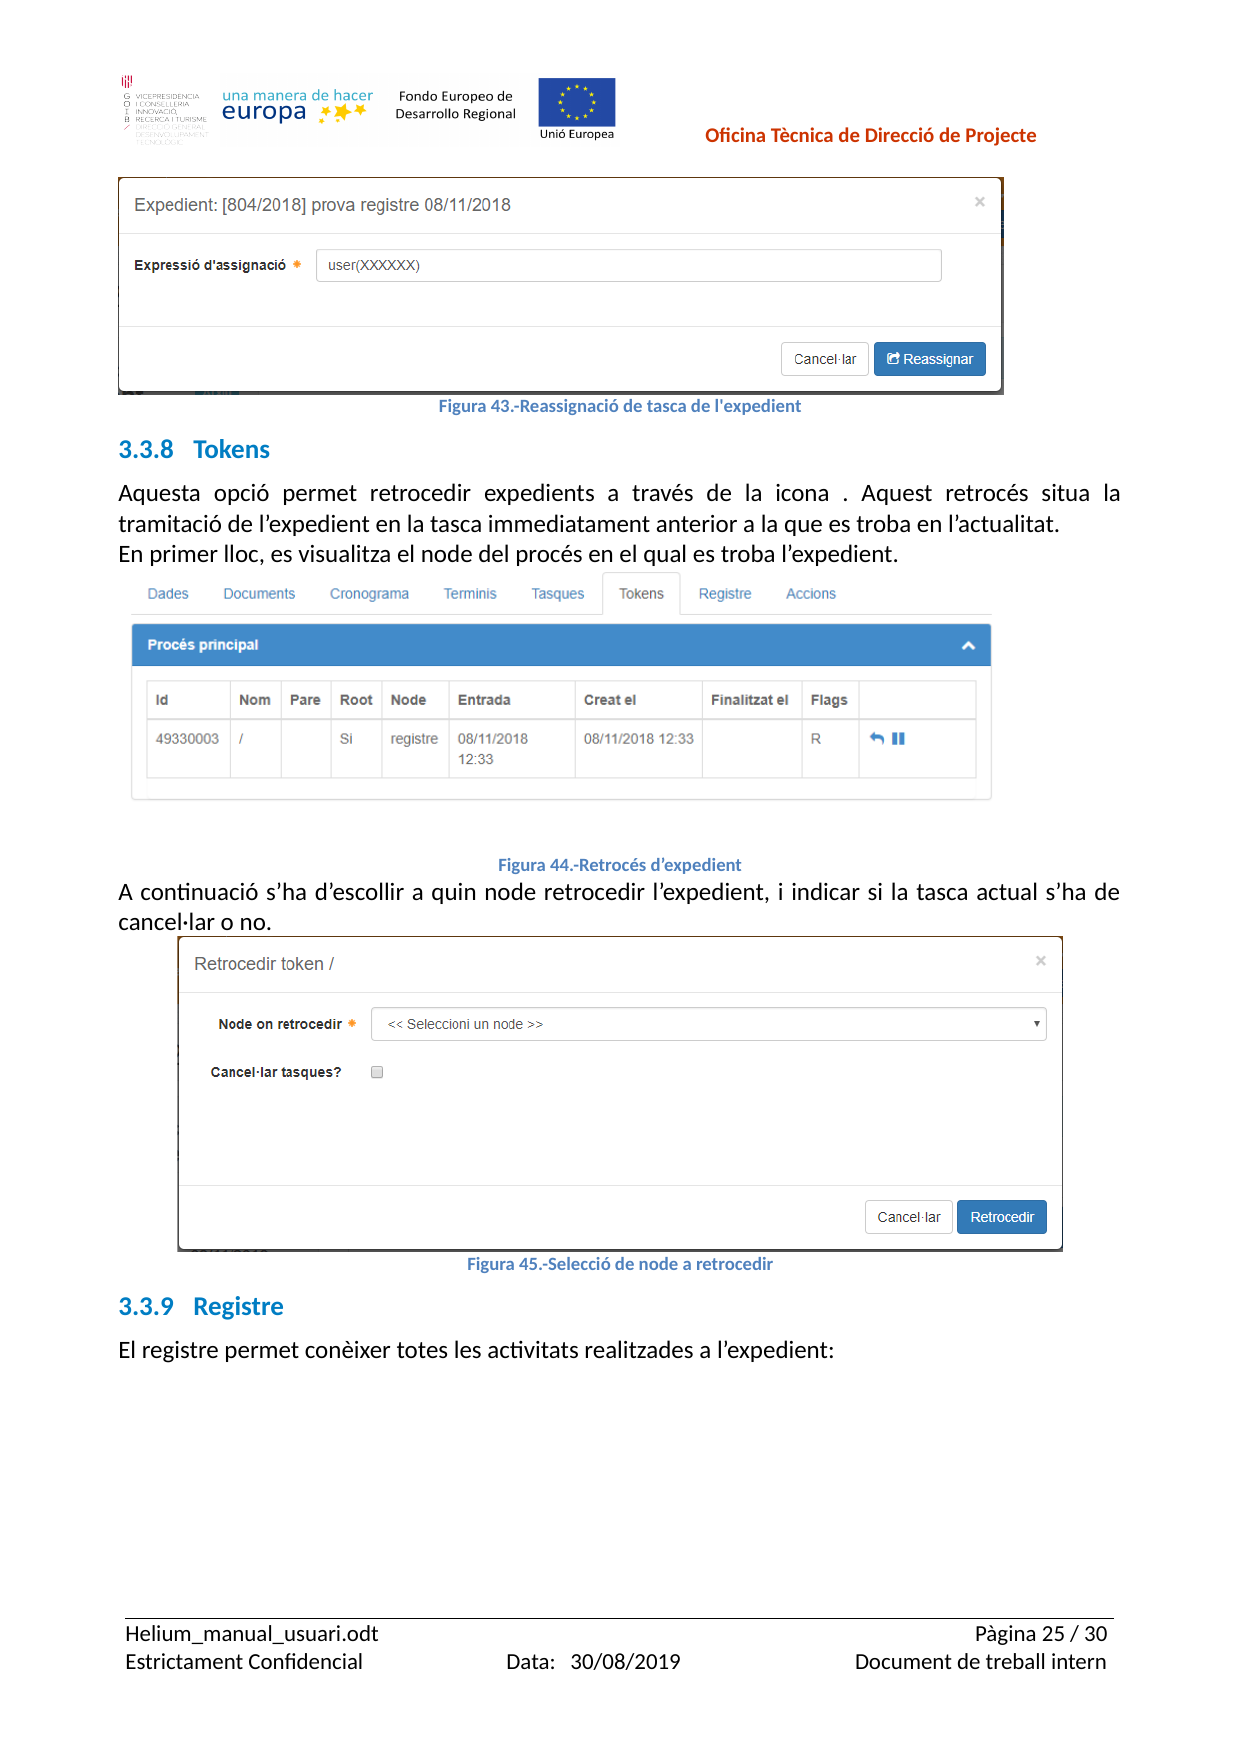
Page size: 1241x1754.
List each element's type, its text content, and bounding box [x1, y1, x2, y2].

text Figura 44.-Retrocés d’expedient [118, 853, 1122, 876]
picture [118, 177, 1004, 395]
text En primer lloc, es visualitza el node del procés en el qual es troba l’expedient. [118, 538, 1122, 569]
picture [219, 73, 621, 147]
text El registre permet conèixer totes les activitats realitzades a l’expedient: [118, 1335, 1122, 1365]
text Figura 43.-Reassignació de tasca de l'expedient [118, 394, 1122, 417]
picture [177, 936, 1063, 1252]
text Figura 45.-Selecció de node a retrocedir [118, 1252, 1122, 1274]
picture [118, 73, 213, 147]
text Aquesta opció permet retrocedir expedients a través de la icona . Aquest retrocés situa la tramitació de l’expedient en la tasca immediatament anterior a la que es troba en l’actualitat. [118, 477, 1122, 538]
text A continuació s’ha d’escollir a quin node retrocedir l’expedient, i indicar si la tasca actual s’ha de cancel·lar o no. [118, 876, 1122, 937]
subtitle Registre [118, 1289, 1122, 1322]
picture [118, 569, 1004, 853]
subtitle Tokens [118, 432, 1122, 465]
